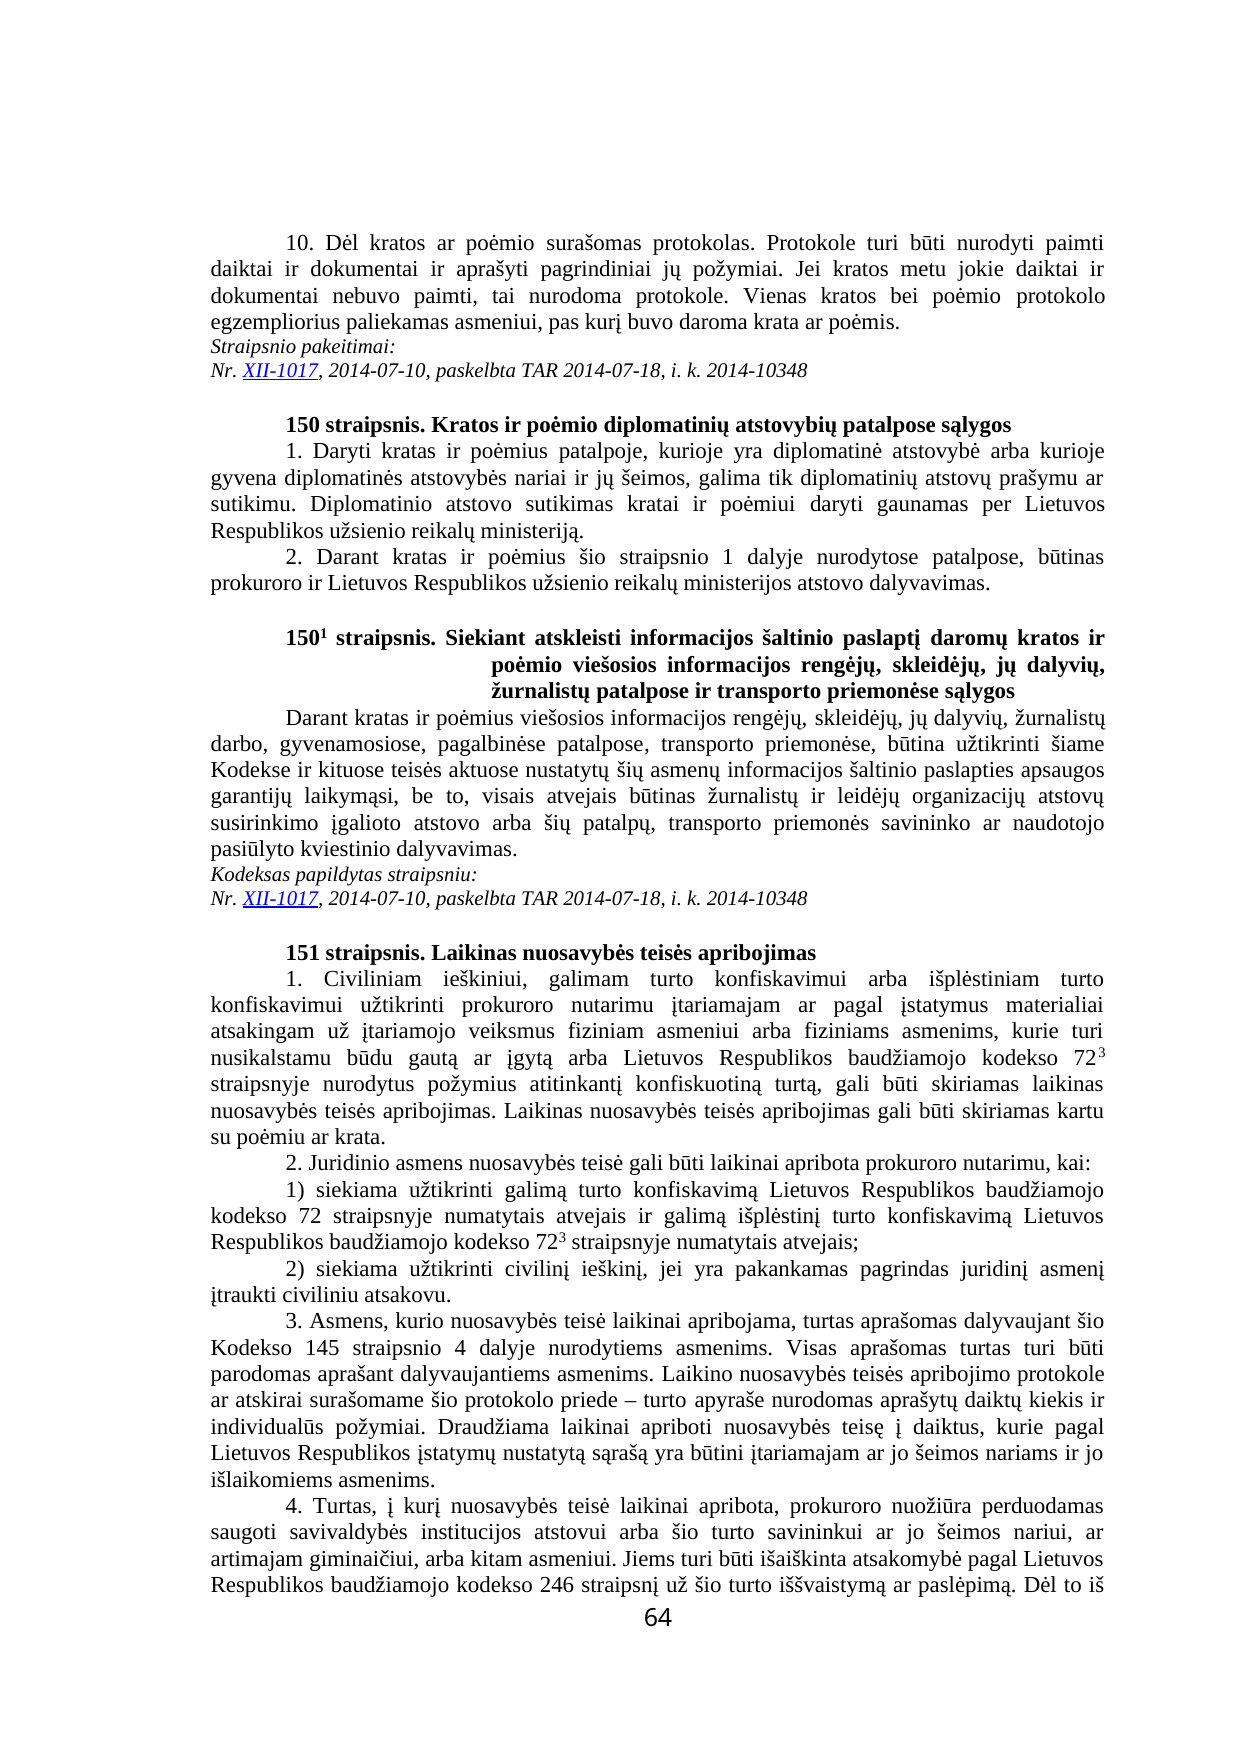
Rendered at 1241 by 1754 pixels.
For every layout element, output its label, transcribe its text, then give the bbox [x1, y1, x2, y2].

text 151 straipsnis. Laikinas nuosavybės teisės apribojimas [210, 938, 1105, 965]
text Straipsnio pakeitimai: [210, 334, 1105, 358]
text 1501 straipsnis. Siekiant atskleisti informacijos šaltinio paslaptį daromų kratos ir poėmio viešosios informacijos rengėjų, skleidėjų, jų dalyvių, žurnalistų patalpose ir transporto priemonėse sąlygos [285, 624, 1105, 703]
text 1) siekiama užtikrinti galimą turto konfiskavimą Lietuvos Respublikos baudžiamojo kodekso 72 straipsnyje numatytais atvejais ir galimą išplėstinį turto konfiskavimą Lietuvos Respublikos baudžiamojo kodekso 723 straipsnyje numatytais atvejais; [210, 1176, 1105, 1255]
text 2) siekiama užtikrinti civilinį ieškinį, jei yra pakankamas pagrindas juridinį asmenį įtraukti civiliniu atsakovu. [210, 1255, 1105, 1307]
text Kodeksas papildytas straipsniu: [210, 862, 1105, 886]
text 3. Asmens, kurio nuosavybės teisė laikinai apribojama, turtas aprašomas dalyvaujant šio Kodekso 145 straipsnio 4 dalyje nurodytiems asmenims. Visas aprašomas turtas turi būti parodomas aprašant dalyvaujantiems asmenims. Laikino nuosavybės teisės apribojimo protokole ar atskirai surašomame šio protokolo priede – turto apyraše nurodomas aprašytų daiktų kiekis ir individualūs požymiai. Draudžiama laikinai apriboti nuosavybės teisę į daiktus, kurie pagal Lietuvos Respublikos įstatymų nustatytą sąrašą yra būtini įtariamajam ar jo šeimos nariams ir jo išlaikomiems asmenims. [210, 1307, 1105, 1492]
text 1. Civiliniam ieškiniui, galimam turto konfiskavimui arba išplėstiniam turto konfiskavimui užtikrinti prokuroro nutarimu įtariamajam ar pagal įstatymus materialiai atsakingam už įtariamojo veiksmus fiziniam asmeniui arba fiziniams asmenims, kurie turi nusikalstamu būdu gautą ar įgytą arba Lietuvos Respublikos baudžiamojo kodekso 723 straipsnyje nurodytus požymius atitinkantį konfiskuotiną turtą, gali būti skiriamas laikinas nuosavybės teisės apribojimas. Laikinas nuosavybės teisės apribojimas gali būti skiriamas kartu su poėmiu ar krata. [210, 965, 1105, 1149]
text 10. Dėl kratos ar poėmio surašomas protokolas. Protokole turi būti nurodyti paimti daiktai ir dokumentai ir aprašyti pagrindiniai jų požymiai. Jei kratos metu jokie daiktai ir dokumentai nebuvo paimti, tai nurodoma protokole. Vienas kratos bei poėmio protokolo egzempliorius paliekamas asmeniui, pas kurį buvo daroma krata ar poėmis. [210, 229, 1105, 334]
text 1. Daryti kratas ir poėmius patalpoje, kurioje yra diplomatinė atstovybė arba kurioje gyvena diplomatinės atstovybės nariai ir jų šeimos, galima tik diplomatinių atstovų prašymu ar sutikimu. Diplomatinio atstovo sutikimas kratai ir poėmiui daryti gaunamas per Lietuvos Respublikos užsienio reikalų ministeriją. [210, 438, 1105, 543]
text 2. Darant kratas ir poėmius šio straipsnio 1 dalyje nurodytose patalpose, būtinas prokuroro ir Lietuvos Respublikos užsienio reikalų ministerijos atstovo dalyvavimas. [210, 543, 1105, 596]
text 2. Juridinio asmens nuosavybės teisė gali būti laikinai apribota prokuroro nutarimu, kai: [210, 1149, 1105, 1176]
text 150 straipsnis. Kratos ir poėmio diplomatinių atstovybių patalpose sąlygos [285, 411, 1105, 438]
text Nr. XII-1017, 2014-07-10, paskelbta TAR 2014-07-18, i. k. 2014-10348 [210, 886, 1105, 910]
text 4. Turtas, į kurį nuosavybės teisė laikinai apribota, prokuroro nuožiūra perduodamas saugoti savivaldybės institucijos atstovui arba šio turto savininkui ar jo šeimos nariui, ar artimajam giminaičiui, arba kitam asmeniui. Jiems turi būti išaiškinta atsakomybė pagal Lietuvos Respublikos baudžiamojo kodekso 246 straipsnį už šio turto iššvaistymą ar paslėpimą. Dėl to iš [210, 1492, 1105, 1597]
text Darant kratas ir poėmius viešosios informacijos rengėjų, skleidėjų, jų dalyvių, žurnalistų darbo, gyvenamosiose, pagalbinėse patalpose, transporto priemonėse, būtina užtikrinti šiame Kodekse ir kituose teisės aktuose nustatytų šių asmenų informacijos šaltinio paslapties apsaugos garantijų laikymąsi, be to, visais atvejais būtinas žurnalistų ir leidėjų organizacijų atstovų susirinkimo įgalioto atstovo arba šių patalpų, transporto priemonės savininko ar naudotojo pasiūlyto kviestinio dalyvavimas. [210, 703, 1105, 862]
text Nr. XII-1017, 2014-07-10, paskelbta TAR 2014-07-18, i. k. 2014-10348 [210, 358, 1105, 382]
